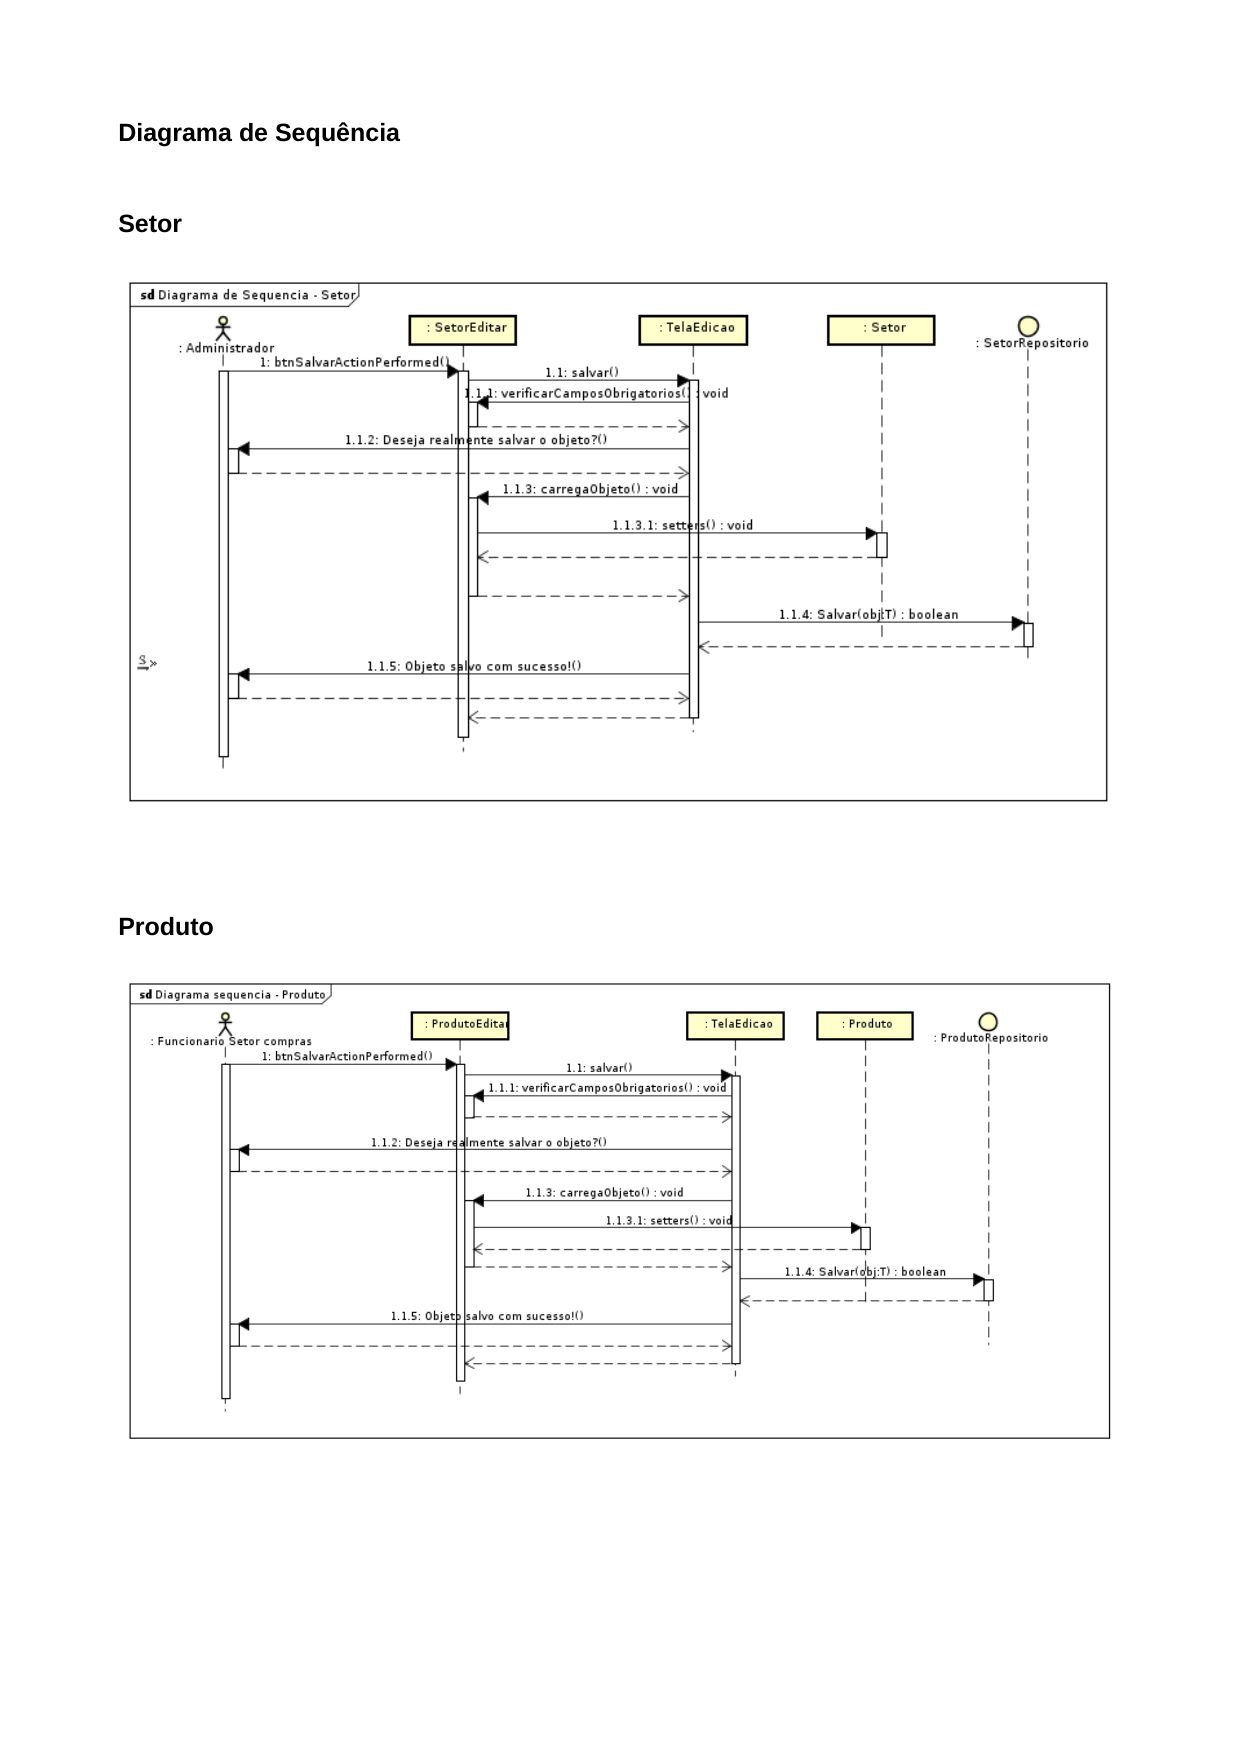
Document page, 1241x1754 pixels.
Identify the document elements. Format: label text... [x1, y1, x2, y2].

picture [118, 973, 1123, 1454]
text Setor [118, 209, 1122, 238]
picture [118, 271, 1123, 817]
text Produto [118, 912, 1122, 941]
text Diagrama de Sequência [118, 118, 1122, 147]
